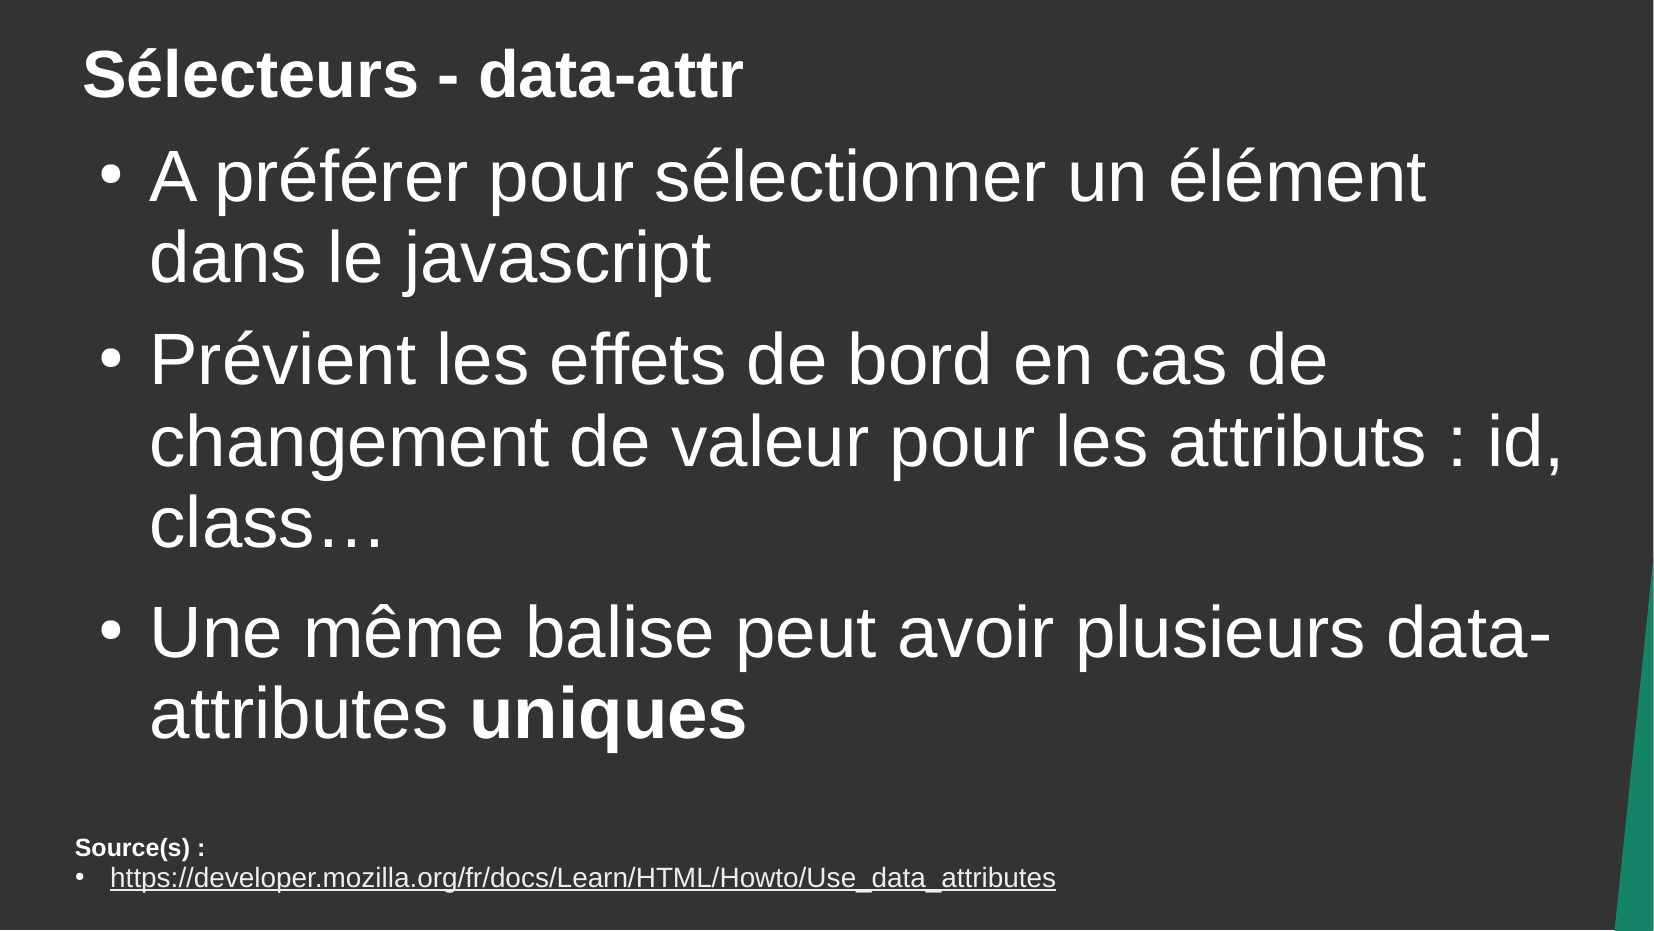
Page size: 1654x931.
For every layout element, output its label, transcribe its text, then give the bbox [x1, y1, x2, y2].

text_box [1614, 551, 1654, 931]
text_box Source(s) : https://developer.mozilla.org/fr/docs/Learn/HTML/Howto/Use_data_attributes [60, 826, 1546, 901]
list A préférer pour sélectionner un élément dans le javascript Prévient les effets de bord en cas de changement de valeur pour les attributs : id, class… Une même balise peut avoir plusieurs data-attributes uniques [80, 135, 1583, 756]
title Sélecteurs - data-attr [82, 37, 1004, 119]
